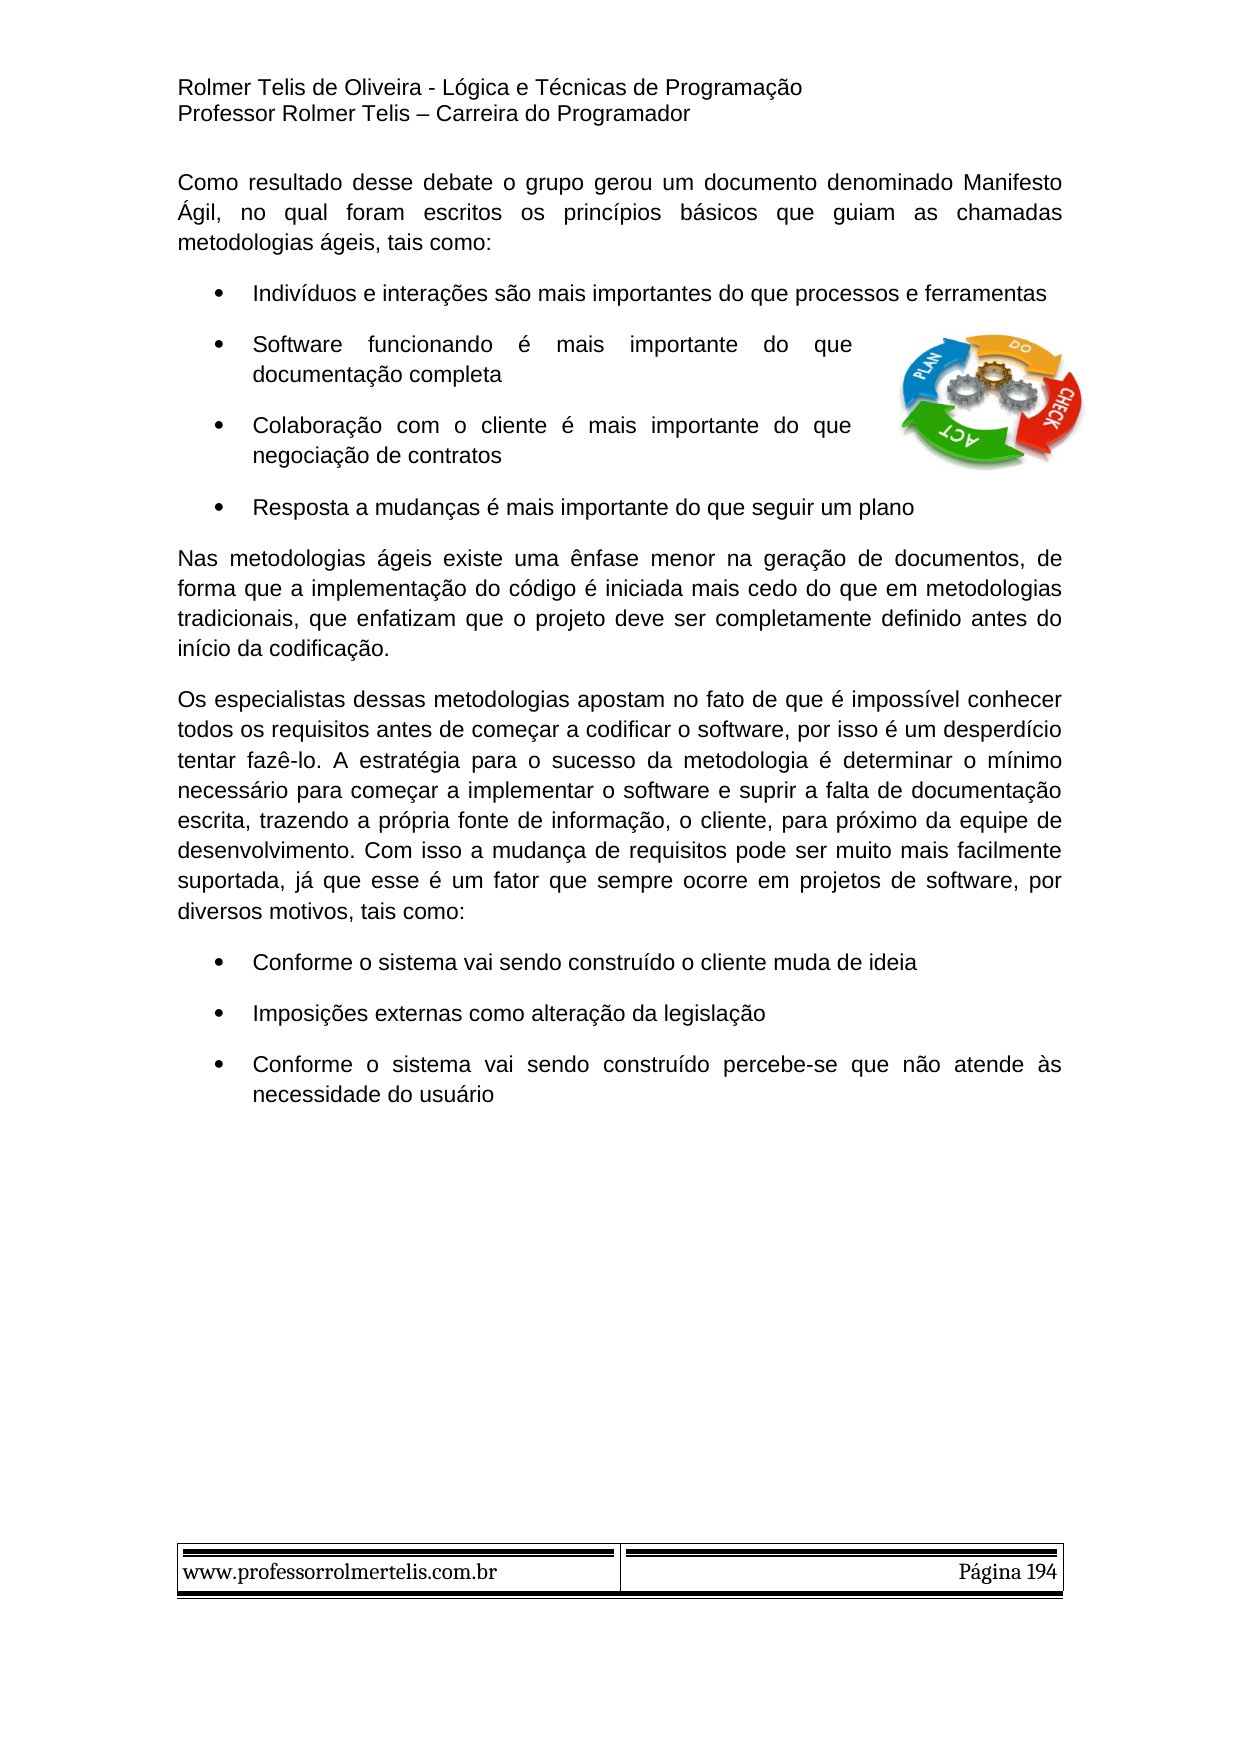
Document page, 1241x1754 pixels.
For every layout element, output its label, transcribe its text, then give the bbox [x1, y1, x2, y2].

picture [874, 318, 1095, 484]
list Colaboração com o cliente é mais importante do que negociação de contratos [215, 412, 874, 469]
list Software funcionando é mais importante do que documentação completa [215, 331, 874, 387]
list Resposta a mudanças é mais importante do que seguir um plano [215, 493, 1063, 520]
list Conforme o sistema vai sendo construído o cliente muda de ideia [215, 949, 1063, 975]
text Como resultado desse debate o grupo gerou um documento denominado Manifesto Ágil, no qual foram escritos os princípios básicos que guiam as chamadas metodologias ágeis, tais como: [177, 168, 1063, 255]
text Nas metodologias ágeis existe uma ênfase menor na geração de documentos, de forma que a implementação do código é iniciada mais cedo do que em metodologias tradicionais, que enfatizam que o projeto deve ser completamente definido antes do início da codificação. [177, 544, 1063, 661]
list Conforme o sistema vai sendo construído percebe-se que não atende às necessidade do usuário [215, 1051, 1063, 1107]
text Os especialistas dessas metodologias apostam no fato de que é impossível conhecer todos os requisitos antes de começar a codificar o software, por isso é um desperdício tentar fazê-lo. A estratégia para o sucesso da metodologia é determinar o mínimo necessário para começar a implementar o software e suprir a falta de documentação escrita, trazendo a própria fonte de informação, o cliente, para próximo da equipe de desenvolvimento. Com isso a mudança de requisitos pode ser muito mais facilmente suportada, já que esse é um fator que sempre ocorre em projetos de software, por diversos motivos, tais como: [177, 686, 1063, 924]
list Indivíduos e interações são mais importantes do que processos e ferramentas [215, 280, 1063, 306]
list Imposições externas como alteração da legislação [215, 1000, 1063, 1026]
